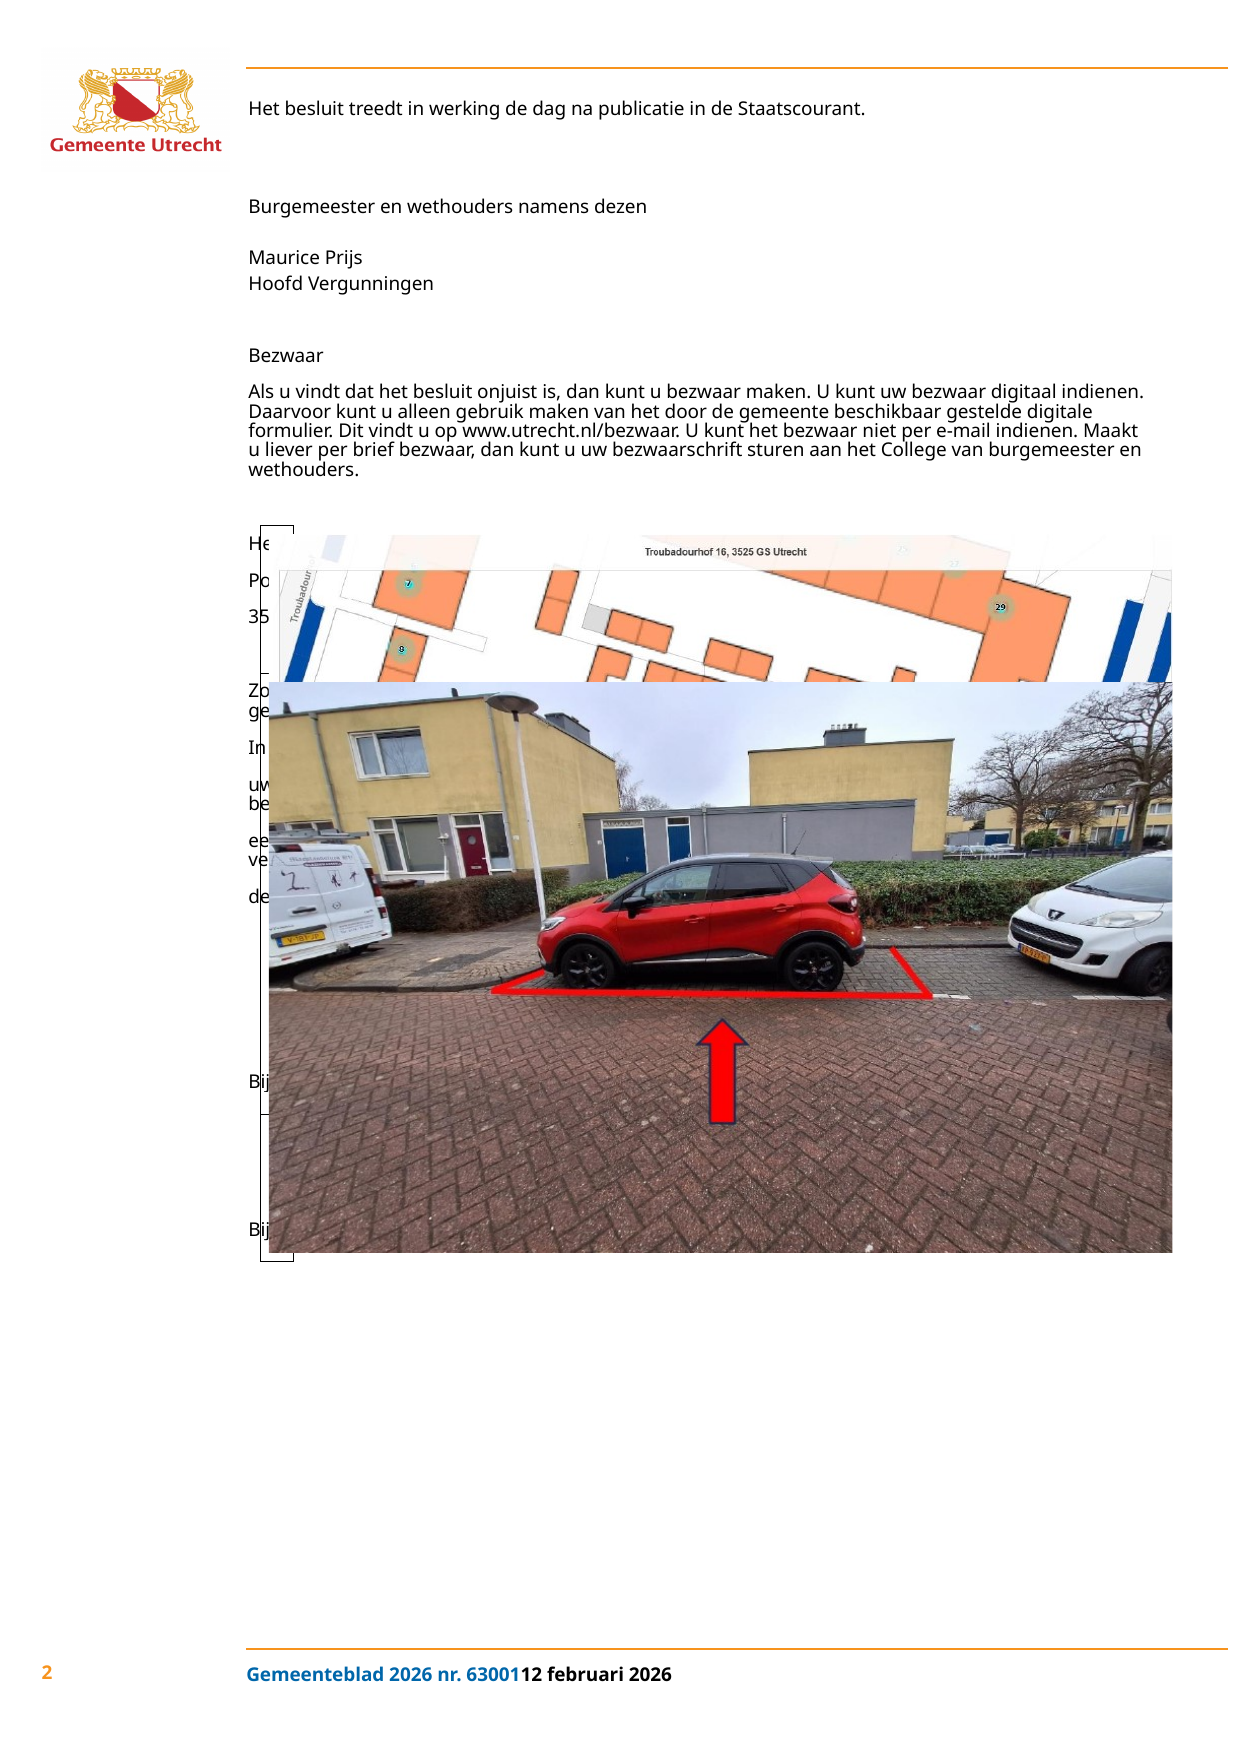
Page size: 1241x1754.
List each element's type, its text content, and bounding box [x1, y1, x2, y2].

text Bezwaar [248, 347, 1152, 366]
picture [268, 534, 1173, 1253]
text Maurice Prijs [248, 244, 1152, 270]
picture [41, 47, 231, 172]
text Het besluit treedt in werking de dag na publicatie in de Staatscourant. [248, 95, 1152, 121]
text Burgemeester en wethouders namens dezen [248, 193, 1152, 219]
text Hoofd Vergunningen [248, 270, 1152, 296]
text Als u vindt dat het besluit onjuist is, dan kunt u bezwaar maken. U kunt uw bezwaar digitaal indienen. Daarvoor kunt u alleen gebruik maken van het door de gemeente beschikbaar gestelde digitale formulier. Dit vindt u op www.utrecht.nl/bezwaar. U kunt het bezwaar niet per e-mail indienen. Maakt u liever per brief bezwaar, dan kunt u uw bezwaarschrift sturen aan het College van burgemeester en wethouders. [248, 383, 1152, 480]
